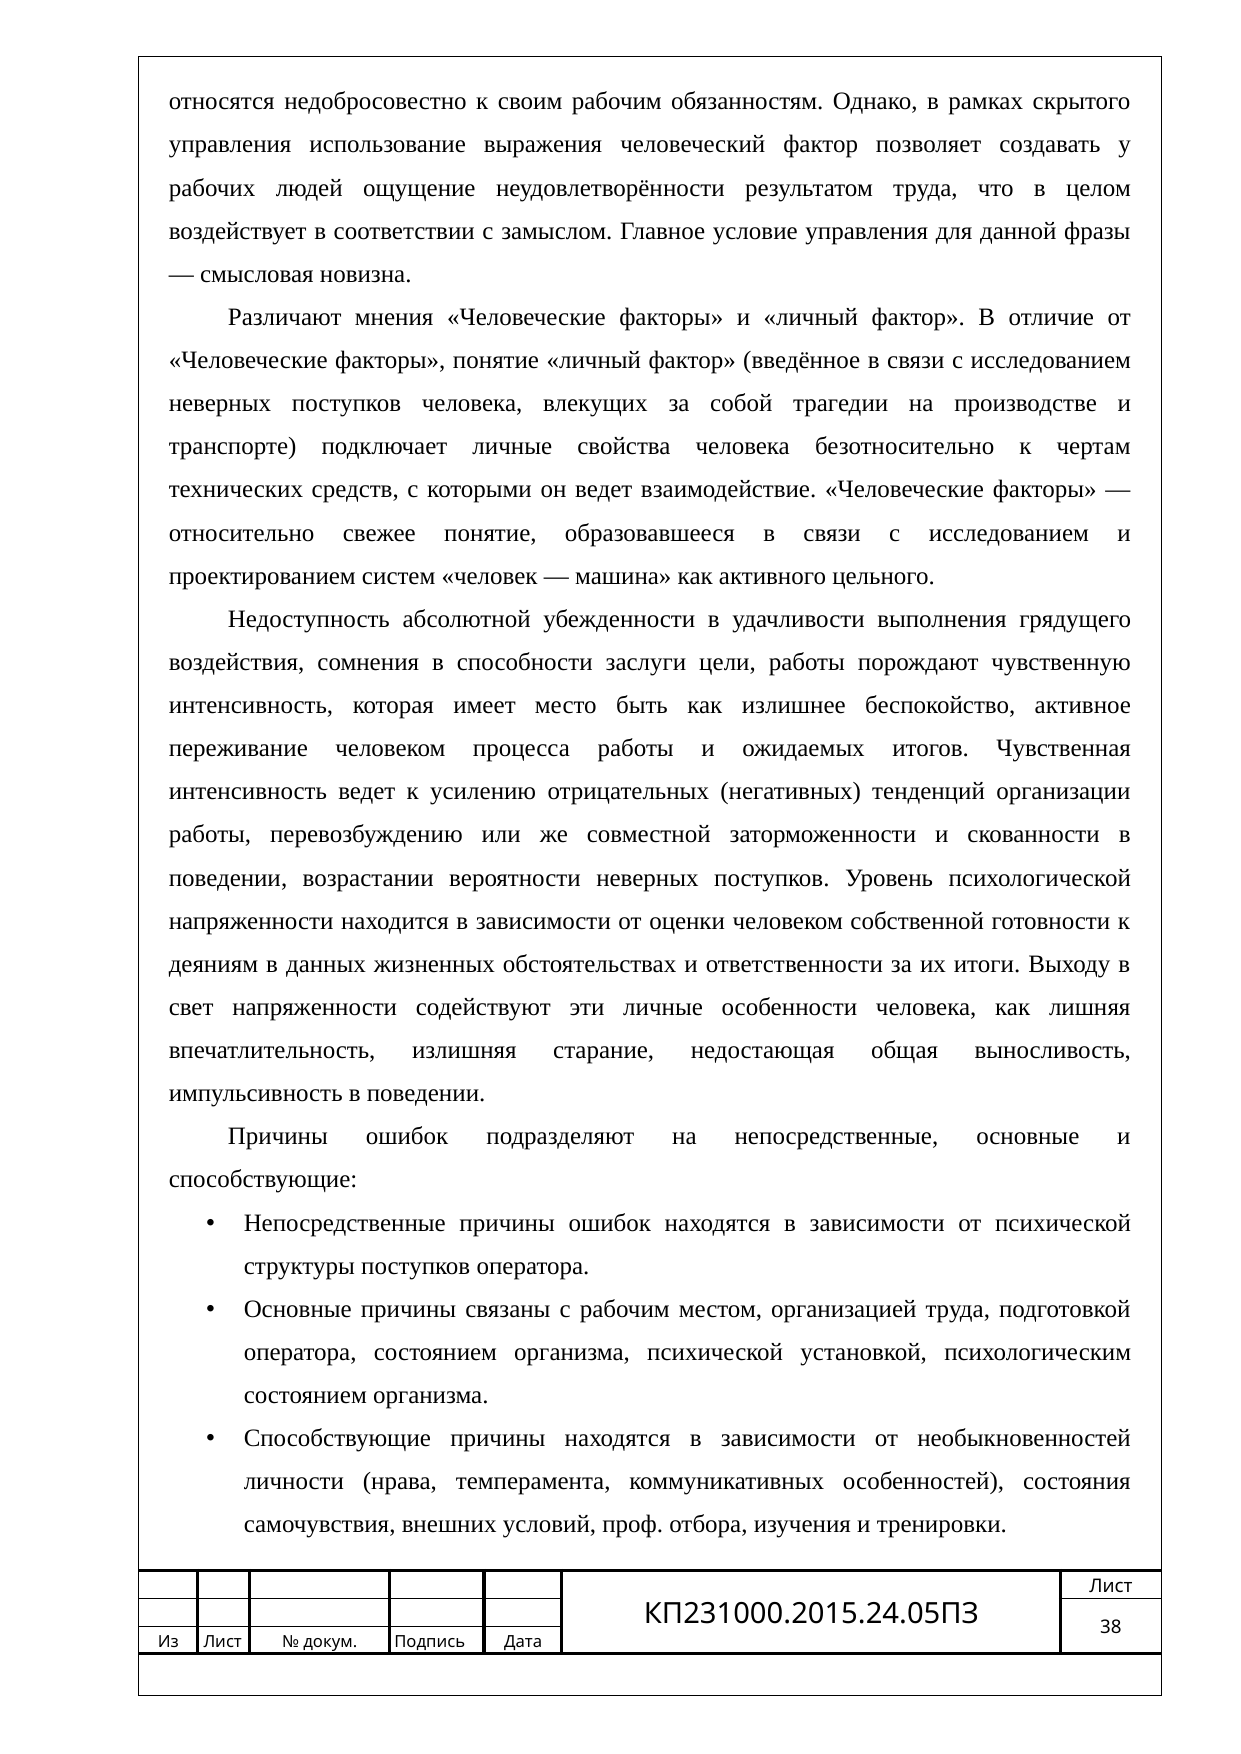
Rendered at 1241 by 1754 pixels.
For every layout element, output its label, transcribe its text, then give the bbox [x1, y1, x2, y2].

list Непосредственные причины ошибок находятся в зависимости от психической структуры поступков оператора. [206, 1208, 1132, 1279]
list Способствующие причины находятся в зависимости от необыкновенностей личности (нрава, темперамента, коммуникативных особенностей), состояния самочувствия, внешних условий, проф. отбора, изучения и тренировки. [206, 1423, 1132, 1538]
list Основные причины связаны с рабочим местом, организацией труда, подготовкой оператора, состоянием организма, психической установкой, психологическим состоянием организма. [206, 1294, 1132, 1409]
text Причины ошибок подразделяют на непосредственные, основные и способствующие: [168, 1121, 1132, 1193]
text Недоступность абсолютной убежденности в удачливости выполнения грядущего воздействия, сомнения в способности заслуги цели, работы порождают чувственную интенсивность, которая имеет место быть как излишнее беспокойство, активное переживание человеком процесса работы и ожидаемых итогов. Чувственная интенсивность ведет к усилению отрицательных (негативных) тенденций организации работы, перевозбуждению или же совместной заторможенности и скованности в поведении, возрастании вероятности неверных поступков. Уровень психологической напряженности находится в зависимости от оценки человеком собственной готовности к деяниям в данных жизненных обстоятельствах и ответственности за их итоги. Выходу в свет напряженности содействуют эти личные особенности человека, как лишняя впечатлительность, излишняя старание, недостающая общая выносливость, импульсивность в поведении. [168, 604, 1132, 1107]
text относятся недобросовестно к своим рабочим обязанностям. Однако, в рамках скрытого управления использование выражения человеческий фактор позволяет создавать у рабочих людей ощущение неудовлетворённости результатом труда, что в целом воздействует в соответствии с замыслом. Главное условие управления для данной фразы — смысловая новизна. [168, 86, 1132, 288]
text Различают мнения «Человеческие факторы» и «личный фактор». В отличие от «Человеческие факторы», понятие «личный фактор» (введённое в связи с исследованием неверных поступков человека, влекущих за собой трагедии на производстве и транспорте) подключает личные свойства человека безотносительно к чертам технических средств, с которыми он ведет взаимодействие. «Человеческие факторы» — относительно свежее понятие, образовавшееся в связи с исследованием и проектированием систем «человек — машина» как активного цельного. [168, 302, 1132, 589]
